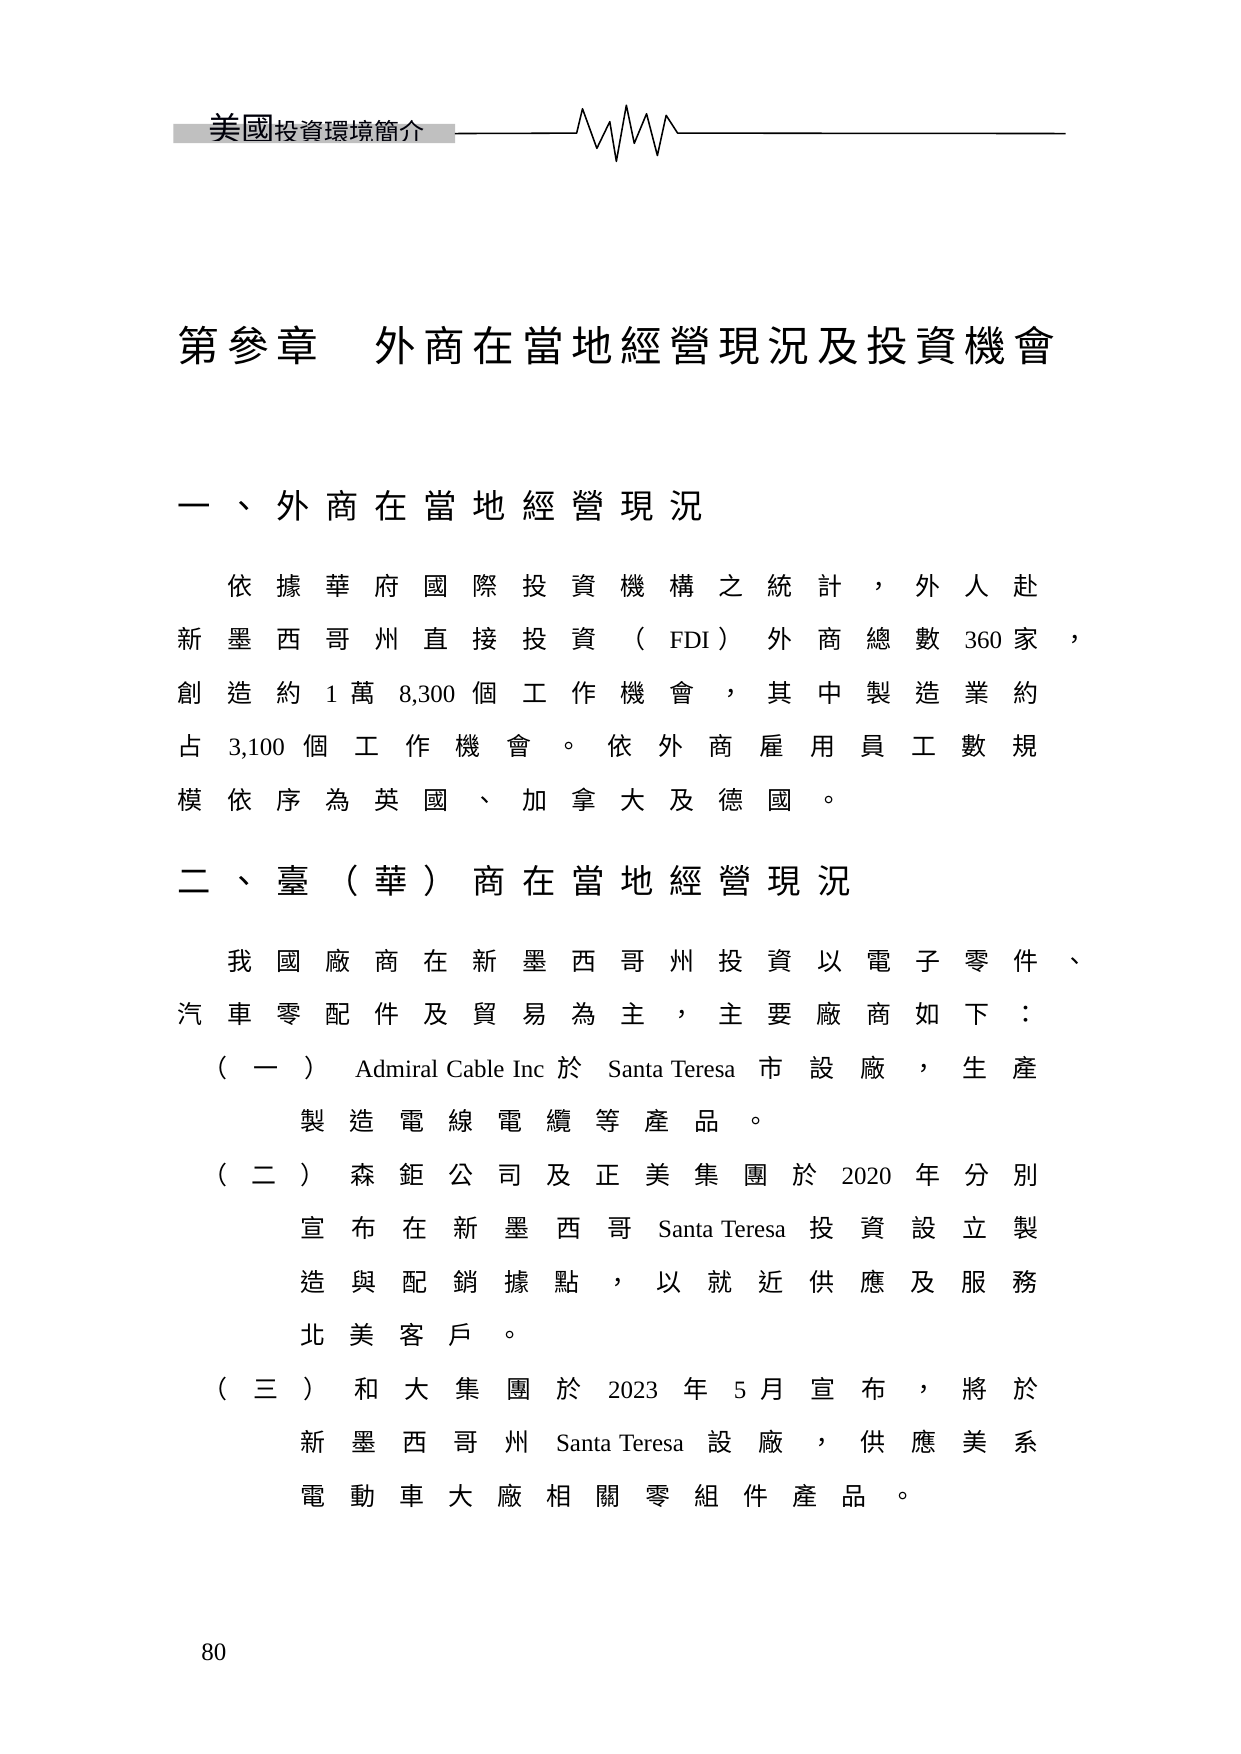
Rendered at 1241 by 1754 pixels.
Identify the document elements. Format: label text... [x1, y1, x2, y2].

text 二、臺（華）商在當地經營現況 [178, 852, 1063, 906]
text 依據華府國際投資機構之統計，外人赴新墨西哥州直接投資（FDI）外商總數360家，創造約1萬8,300個工作機會，其中製造業約占3,100個工作機會。依外商雇用員工數規模依序為英國、加拿大及德國。 [178, 557, 1063, 825]
text 一、外商在當地經營現況 [178, 477, 1063, 531]
text 第參章 外商在當地經營現況及投資機會 [178, 290, 1063, 397]
text 我國廠商在新墨西哥州投資以電子零件、汽車零配件及貿易為主，主要廠商如下： [178, 932, 1063, 1039]
text （三）和大集團於2023年5月宣布，將於新墨西哥州Santa Teresa設廠，供應美系電動車大廠相關零組件產品。 [202, 1361, 1063, 1521]
text （一）Admiral Cable Inc於Santa Teresa市設廠，生產製造電線電纜等產品。 [202, 1039, 1063, 1146]
text （二）森鉅公司及正美集團於2020年分別宣布在新墨西哥Santa Teresa投資設立製造與配銷據點，以就近供應及服務北美客戶。 [202, 1146, 1063, 1361]
